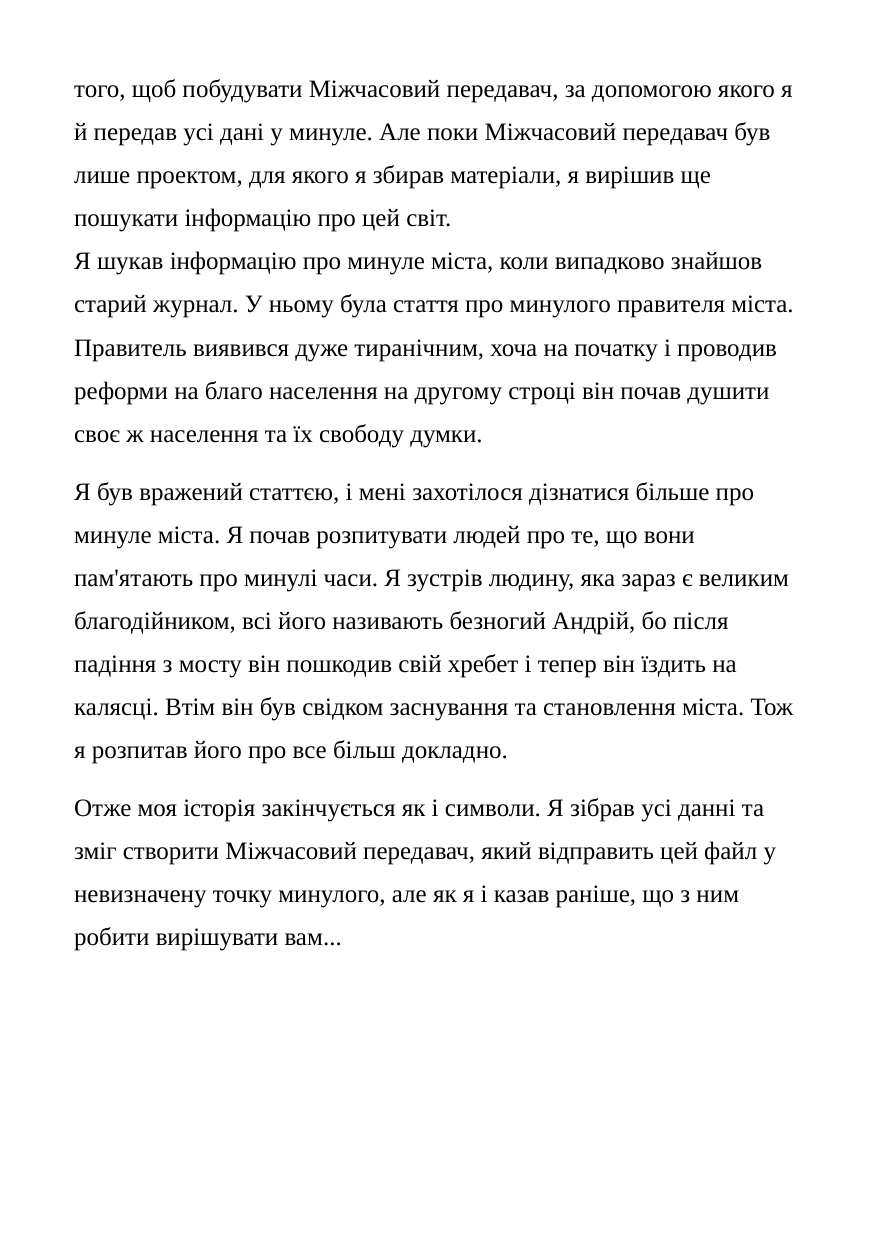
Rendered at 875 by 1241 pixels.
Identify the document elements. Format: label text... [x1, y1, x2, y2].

text Отже моя історія закінчується як і символи. Я зібрав усі данні та зміг створити Міжчасовий передавач, який відправить цей файл у невизначену точку минулого, але як я і казав раніше, що з ним робити вирішувати вам... [74, 793, 800, 951]
text того, щоб побудувати Міжчасовий передавач, за допомогою якого я й передав усі дані у минуле. Але поки Міжчасовий передавач був лише проектом, для якого я збирав матеріали, я вирішив ще пошукати інформацію про цей світ. [74, 74, 800, 232]
text Я шукав інформацію про минуле міста, коли випадково знайшов старий журнал. У ньому була стаття про минулого правителя міста. Правитель виявився дуже тиранічним, хоча на початку і проводив реформи на благо населення на другому строці він почав душити своє ж населення та їх свободу думки. [74, 246, 800, 448]
text Я був вражений статтєю, і мені захотілося дізнатися більше про минуле міста. Я почав розпитувати людей про те, що вони пам'ятають про минулі часи. Я зустрів людину, яка зараз є великим благодійником, всі його називають безногий Андрій, бо після падіння з мосту він пошкодив свій хребет і тепер він їздить на калясці. Втім він був свідком заснування та становлення міста. Тож я розпитав його про все більш докладно. [74, 477, 800, 764]
